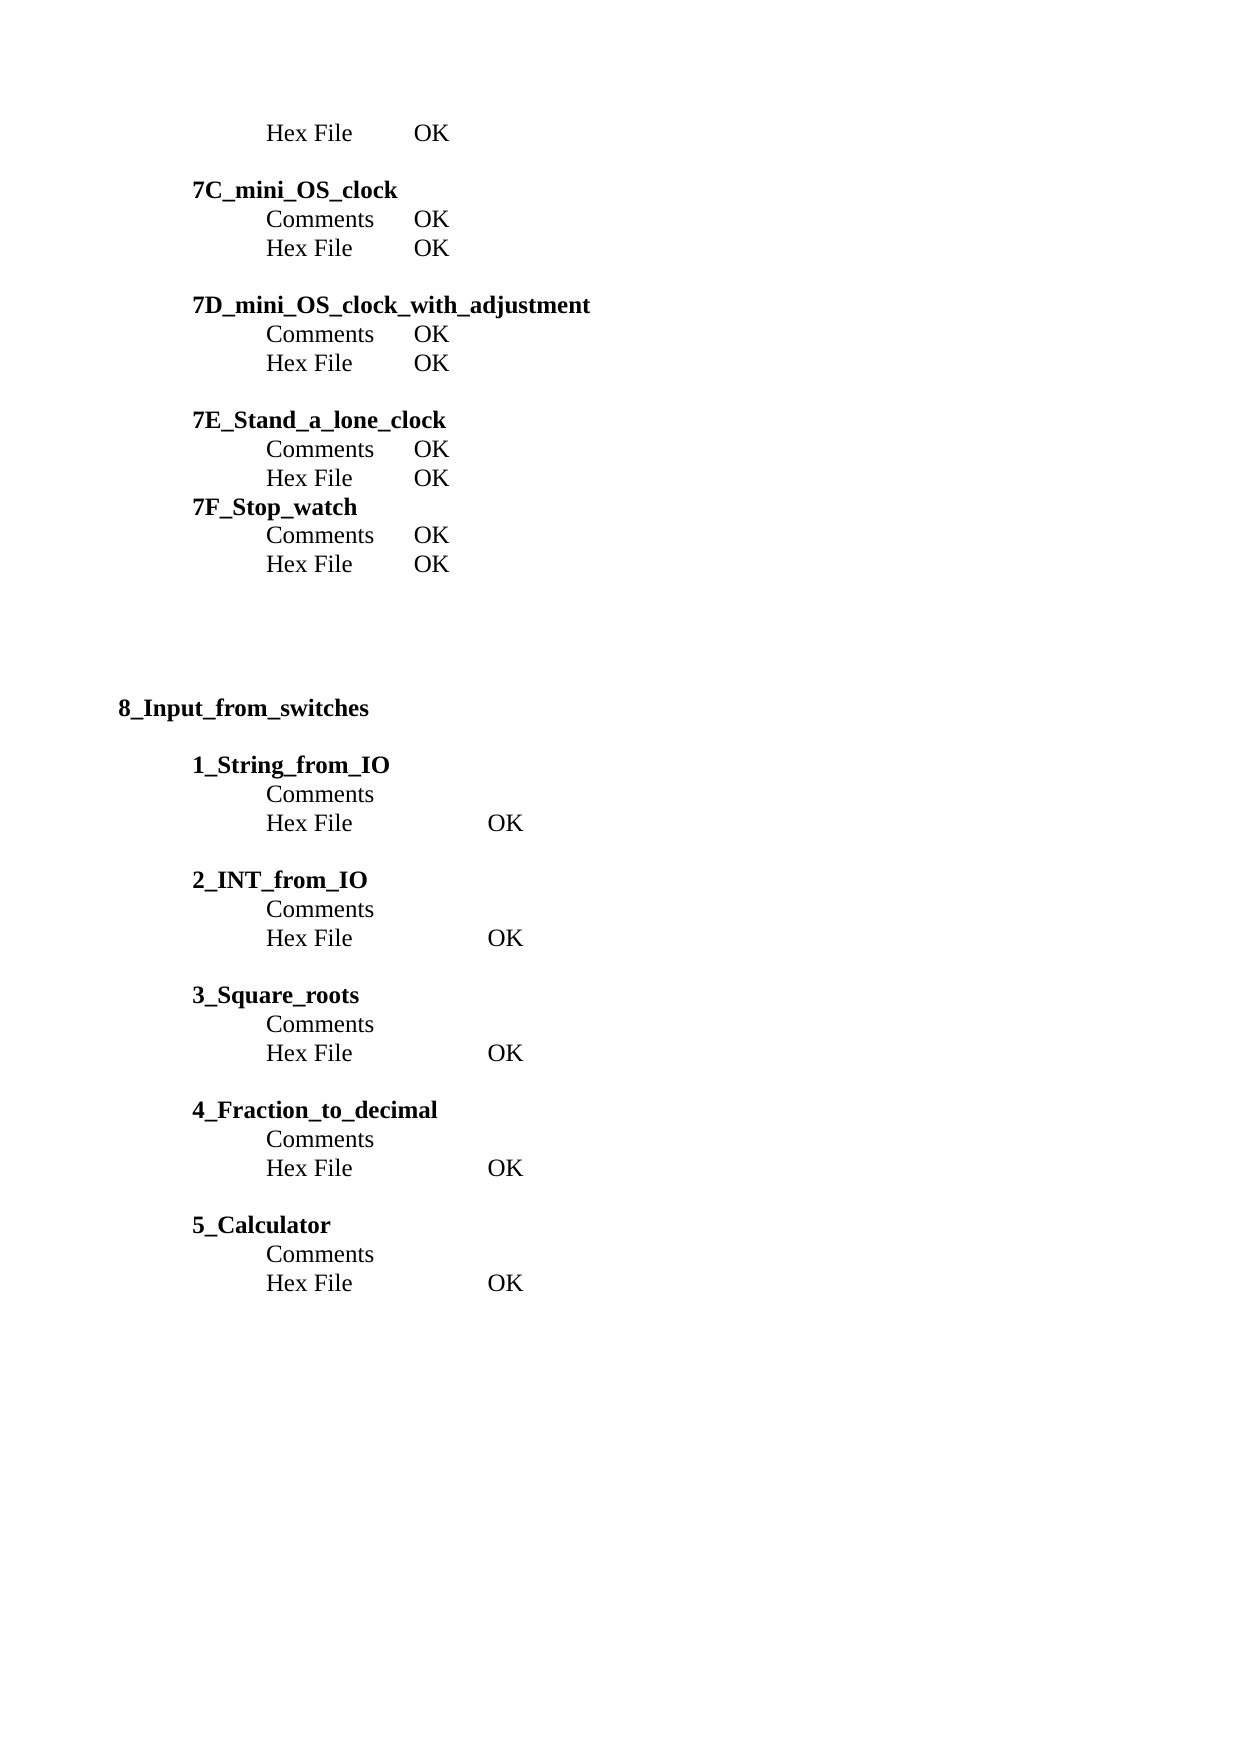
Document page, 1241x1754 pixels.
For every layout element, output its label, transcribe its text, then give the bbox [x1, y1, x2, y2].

text Comments [118, 1124, 1122, 1153]
text Hex File OK [118, 1038, 1122, 1067]
text 8_Input_from_switches [118, 693, 1122, 722]
text 1_String_from_IO [118, 751, 1122, 779]
text Hex File OK [118, 923, 1122, 952]
text Hex File OK [118, 1153, 1122, 1182]
text Hex File OK [192, 118, 1122, 147]
text Comments OK [192, 521, 1122, 549]
text Hex File OK [192, 348, 1122, 377]
text Comments OK [192, 319, 1122, 348]
text 7E_Stand_a_lone_clock [192, 406, 1122, 434]
text 2_INT_from_IO [118, 866, 1122, 894]
text Comments OK [192, 434, 1122, 463]
text 5_Calculator [118, 1211, 1122, 1239]
text Comments [118, 1239, 1122, 1268]
text Hex File OK [192, 233, 1122, 262]
text Comments [118, 779, 1122, 808]
text 7F_Stop_watch [192, 492, 1122, 521]
text 4_Fraction_to_decimal [118, 1096, 1122, 1124]
text Hex File OK [192, 549, 1122, 578]
text Hex File OK [118, 1268, 1122, 1297]
text Comments [118, 894, 1122, 923]
text 7D_mini_OS_clock_with_adjustment [192, 291, 1122, 319]
text 7C_mini_OS_clock [192, 176, 1122, 204]
text Comments [118, 1009, 1122, 1038]
text Comments OK [192, 204, 1122, 233]
text 3_Square_roots [118, 981, 1122, 1009]
text Hex File OK [118, 808, 1122, 837]
text Hex File OK [192, 463, 1122, 492]
